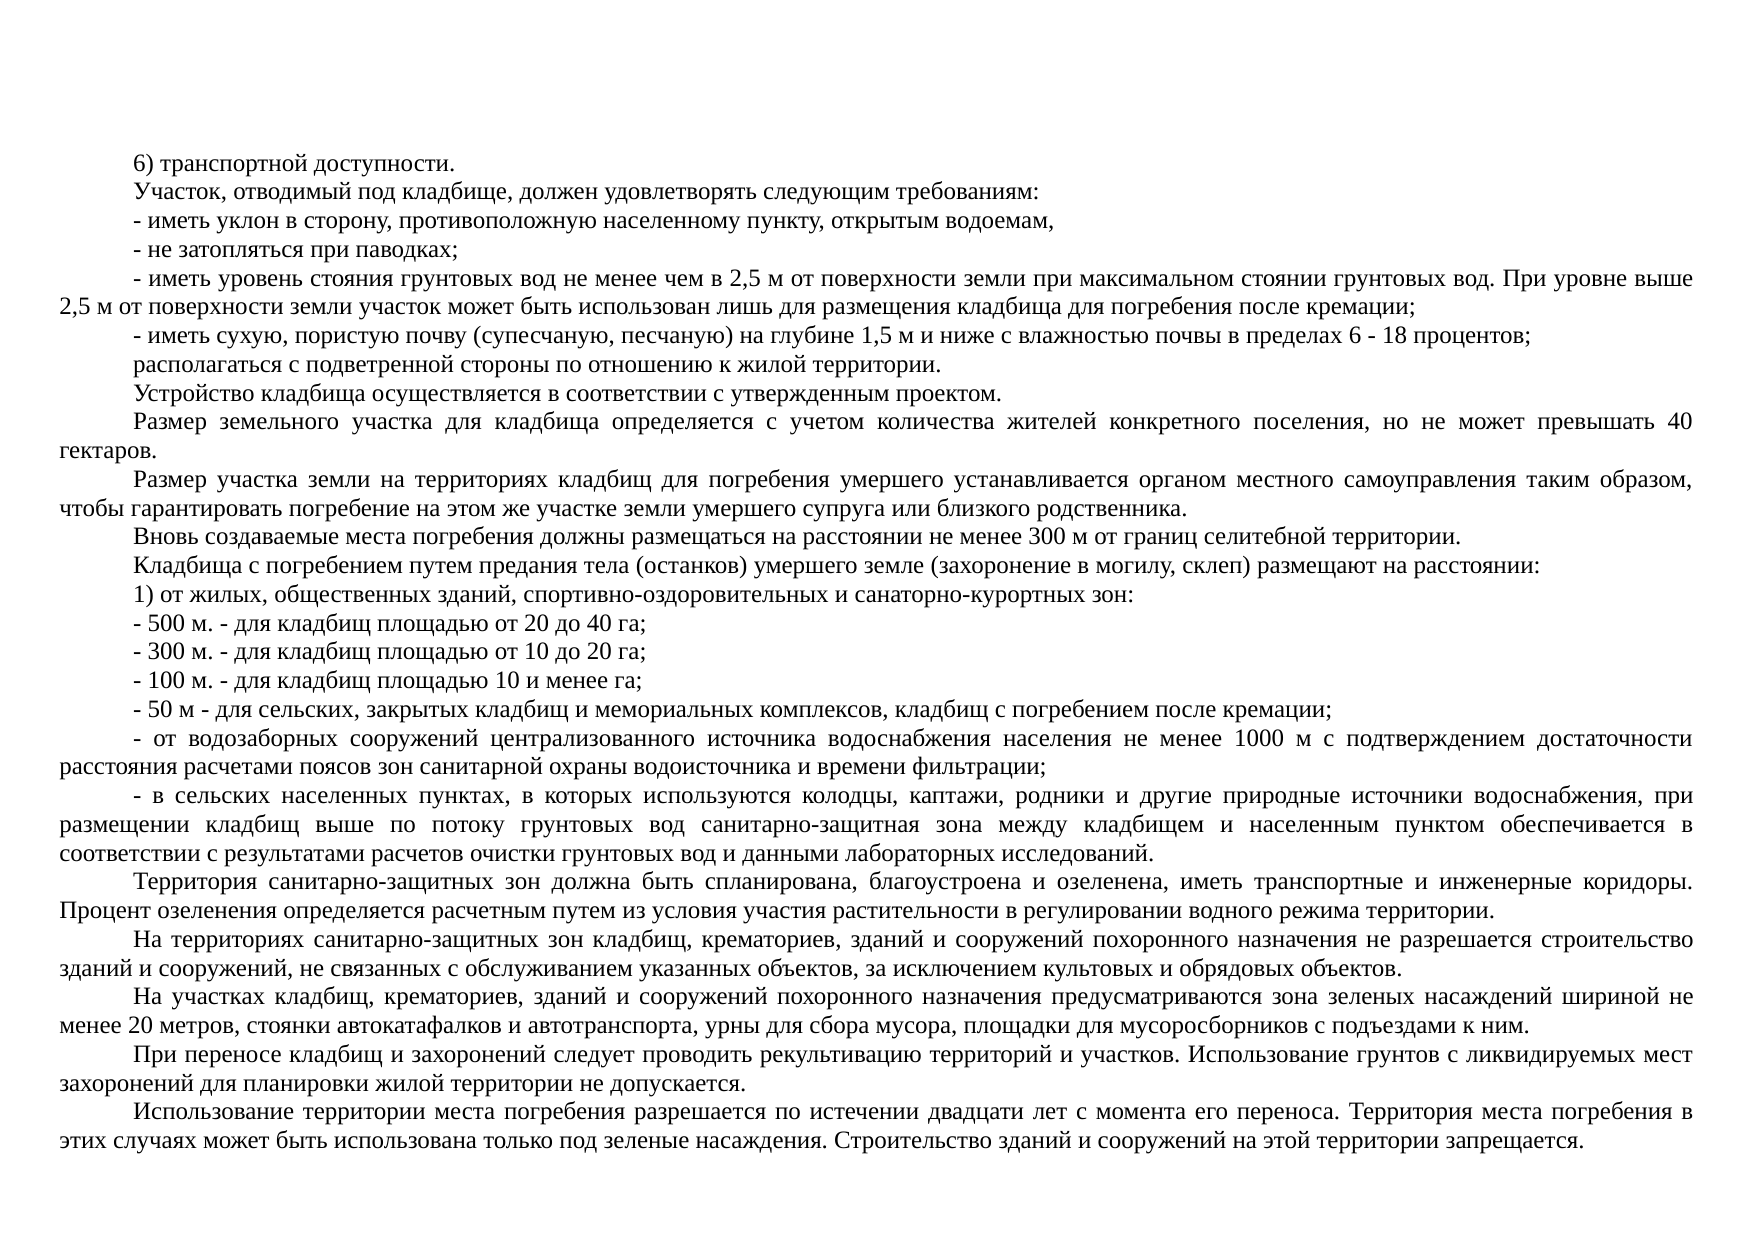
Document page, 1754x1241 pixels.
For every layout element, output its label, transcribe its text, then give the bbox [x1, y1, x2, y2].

text На участках кладбищ, крематориев, зданий и сооружений похоронного назначения предусматриваются зона зеленых насаждений шириной не менее 20 метров, стоянки автокатафалков и автотранспорта, урны для сбора мусора, площадки для мусоросборников с подъездами к ним. [59, 981, 1695, 1039]
text При переносе кладбищ и захоронений следует проводить рекультивацию территорий и участков. Использование грунтов с ликвидируемых мест захоронений для планировки жилой территории не допускается. [59, 1039, 1695, 1096]
text - 500 м. - для кладбищ площадью от 20 до 40 га; [59, 608, 1695, 636]
text располагаться с подветренной стороны по отношению к жилой территории. [59, 349, 1695, 378]
text Участок, отводимый под кладбище, должен удовлетворять следующим требованиям: [59, 176, 1695, 205]
text 6) транспортной доступности. [59, 148, 1695, 176]
text На территориях санитарно-защитных зон кладбищ, крематориев, зданий и сооружений похоронного назначения не разрешается строительство зданий и сооружений, не связанных с обслуживанием указанных объектов, за исключением культовых и обрядовых объектов. [59, 924, 1695, 981]
text 1) от жилых, общественных зданий, спортивно-оздоровительных и санаторно-курортных зон: [59, 579, 1695, 608]
text Использование территории места погребения разрешается по истечении двадцати лет с момента его переноса. Территория места погребения в этих случаях может быть использована только под зеленые насаждения. Строительство зданий и сооружений на этой территории запрещается. [59, 1096, 1695, 1154]
text Размер земельного участка для кладбища определяется с учетом количества жителей конкретного поселения, но не может превышать 40 гектаров. [59, 406, 1695, 464]
text - 50 м - для сельских, закрытых кладбищ и мемориальных комплексов, кладбищ с погребением после кремации; [59, 694, 1695, 723]
text - не затопляться при паводках; [59, 234, 1695, 263]
text Кладбища с погребением путем предания тела (останков) умершего земле (захоронение в могилу, склеп) размещают на расстоянии: [59, 550, 1695, 579]
text - иметь уклон в сторону, противоположную населенному пункту, открытым водоемам, [59, 205, 1695, 234]
text Устройство кладбища осуществляется в соответствии с утвержденным проектом. [59, 378, 1695, 406]
text Размер участка земли на территориях кладбищ для погребения умершего устанавливается органом местного самоуправления таким образом, чтобы гарантировать погребение на этом же участке земли умершего супруга или близкого родственника. [59, 464, 1695, 521]
text - иметь уровень стояния грунтовых вод не менее чем в 2,5 м от поверхности земли при максимальном стоянии грунтовых вод. При уровне выше 2,5 м от поверхности земли участок может быть использован лишь для размещения кладбища для погребения после кремации; [59, 263, 1695, 320]
text - 100 м. - для кладбищ площадью 10 и менее га; [59, 665, 1695, 694]
text - от водозаборных сооружений централизованного источника водоснабжения населения не менее 1000 м с подтверждением достаточности расстояния расчетами поясов зон санитарной охраны водоисточника и времени фильтрации; [59, 723, 1695, 780]
text Территория санитарно-защитных зон должна быть спланирована, благоустроена и озеленена, иметь транспортные и инженерные коридоры. Процент озеленения определяется расчетным путем из условия участия растительности в регулировании водного режима территории. [59, 866, 1695, 924]
text - 300 м. - для кладбищ площадью от 10 до 20 га; [59, 636, 1695, 665]
text - в сельских населенных пунктах, в которых используются колодцы, каптажи, родники и другие природные источники водоснабжения, при размещении кладбищ выше по потоку грунтовых вод санитарно-защитная зона между кладбищем и населенным пунктом обеспечивается в соответствии с результатами расчетов очистки грунтовых вод и данными лабораторных исследований. [59, 780, 1695, 866]
text - иметь сухую, пористую почву (супесчаную, песчаную) на глубине 1,5 м и ниже с влажностью почвы в пределах 6 - 18 процентов; [59, 320, 1695, 349]
text Вновь создаваемые места погребения должны размещаться на расстоянии не менее 300 м от границ селитебной территории. [59, 521, 1695, 550]
